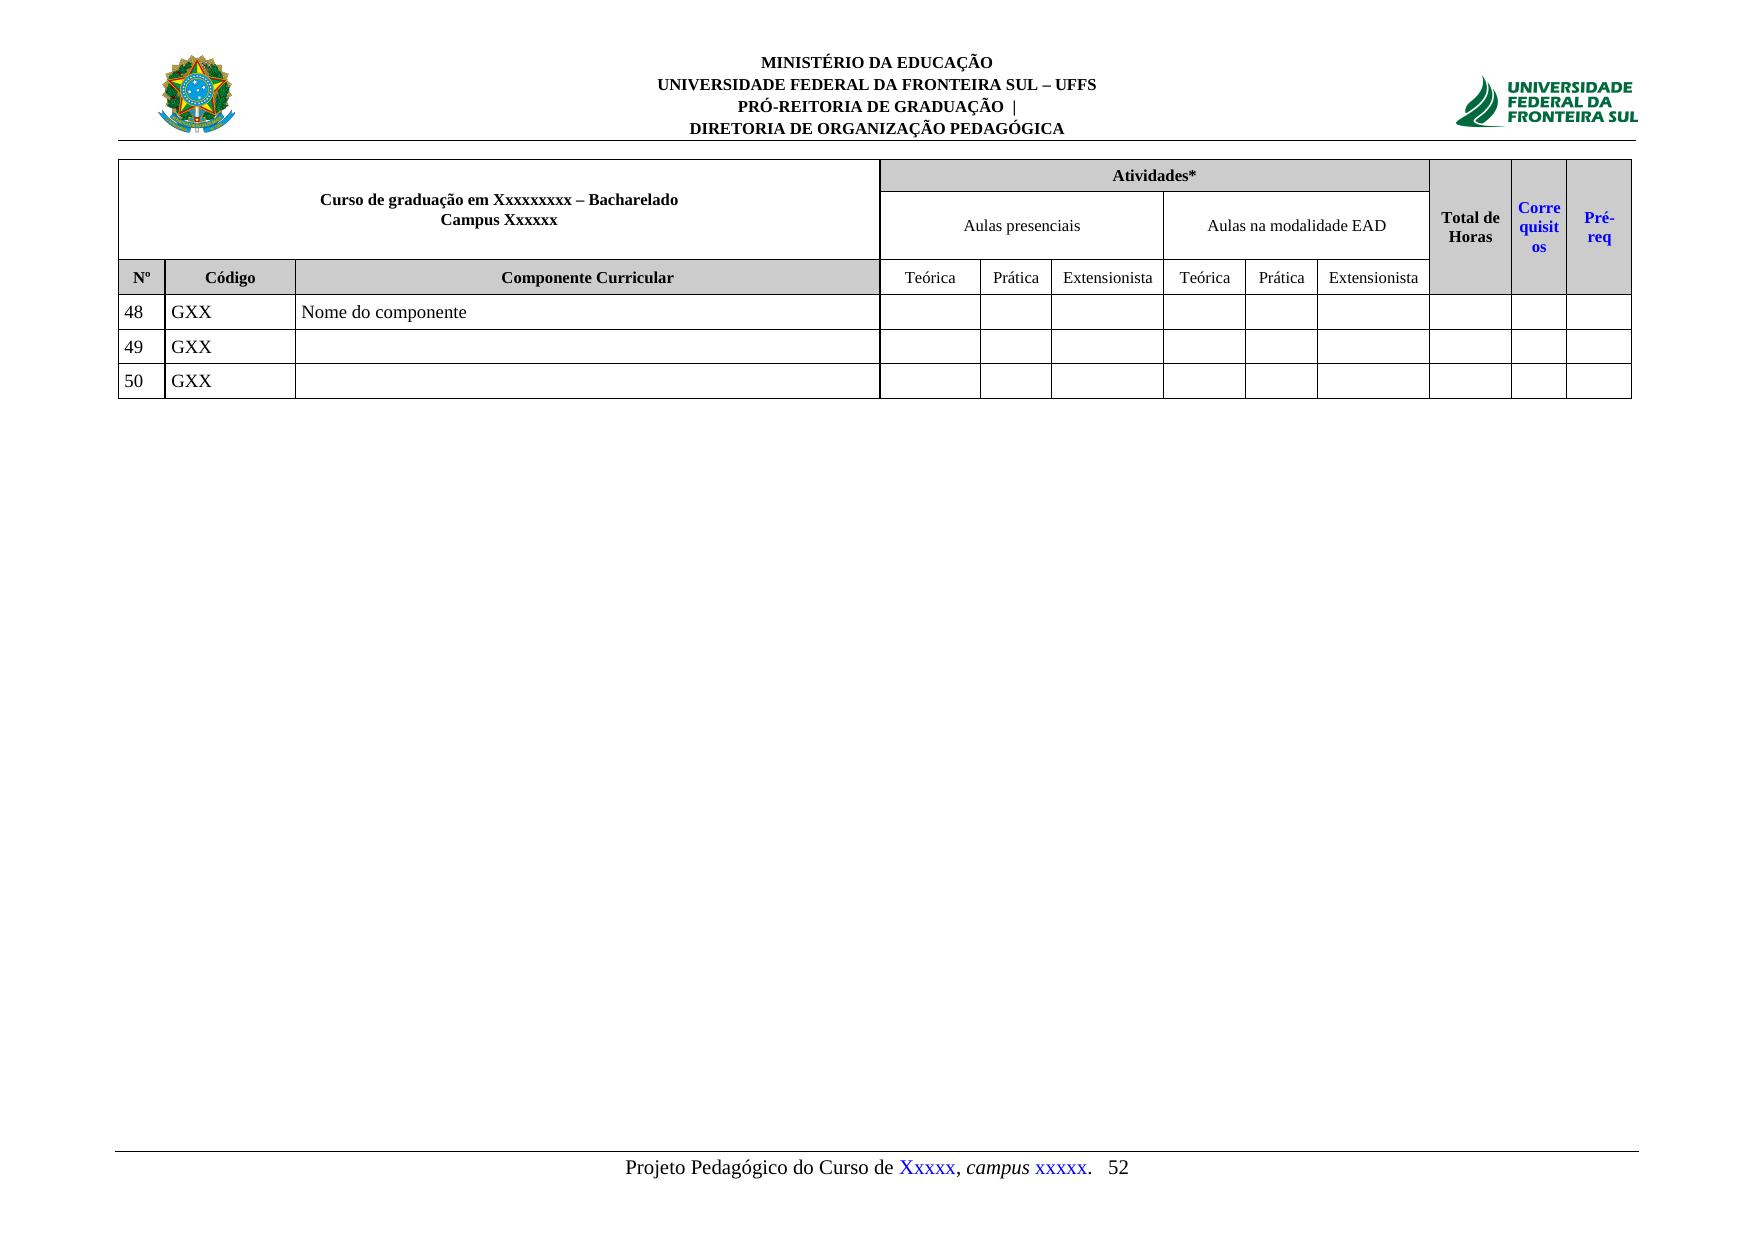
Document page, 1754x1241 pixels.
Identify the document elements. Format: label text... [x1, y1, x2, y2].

picture [1454, 74, 1640, 130]
table_cell [1567, 330, 1631, 363]
table_cell [1567, 364, 1631, 397]
table_cell [1052, 330, 1163, 363]
table_cell [1430, 364, 1511, 397]
table_cell [881, 295, 980, 328]
table_cell [296, 330, 879, 363]
picture [158, 55, 236, 133]
table_cell GXX [166, 364, 295, 397]
table_cell [1318, 330, 1429, 363]
table_cell [1430, 295, 1511, 328]
table_cell [1246, 330, 1317, 363]
table_header Atividades* [881, 160, 1429, 191]
table_header Pré-req [1567, 160, 1631, 294]
table_cell [1246, 295, 1317, 328]
table_cell Componente Curricular [296, 260, 879, 294]
table_header Curso de graduação em Xxxxxxxxx – Bacharelado Campus Xxxxxx [119, 160, 879, 259]
table_cell Nome do componente [296, 295, 879, 328]
table_cell 49 [119, 330, 164, 363]
table_cell Prática [981, 260, 1051, 294]
table_cell [1246, 364, 1317, 397]
table_cell [1318, 364, 1429, 397]
table_cell GXX [166, 330, 295, 363]
table_cell [981, 330, 1051, 363]
table_cell GXX [166, 295, 295, 328]
table_cell [1430, 330, 1511, 363]
table_cell [296, 364, 879, 397]
table_cell Nº [119, 260, 164, 294]
table_cell Prática [1246, 260, 1317, 294]
table_cell [881, 330, 980, 363]
table_cell [1567, 295, 1631, 328]
table_cell Aulas presenciais [881, 192, 1163, 259]
table_header Total de Horas [1430, 160, 1511, 294]
table_cell [1164, 295, 1245, 328]
table_cell 50 [119, 364, 164, 397]
table_cell [1512, 295, 1566, 328]
table_cell [981, 364, 1051, 397]
table_cell [881, 364, 980, 397]
table_cell [981, 295, 1051, 328]
table_header Correquisitos [1512, 160, 1566, 294]
table_cell [1164, 364, 1245, 397]
table_cell Teórica [1164, 260, 1245, 294]
table_cell Teórica [881, 260, 980, 294]
table_cell Código [166, 260, 295, 294]
table_cell [1164, 330, 1245, 363]
table_cell Extensionista [1052, 260, 1163, 294]
table_cell [1512, 364, 1566, 397]
table_cell Aulas na modalidade EAD [1164, 192, 1429, 259]
table_cell [1512, 330, 1566, 363]
table_cell [1052, 295, 1163, 328]
table_cell Extensionista [1318, 260, 1429, 294]
table_cell [1318, 295, 1429, 328]
table_cell 48 [119, 295, 164, 328]
table_cell [1052, 364, 1163, 397]
